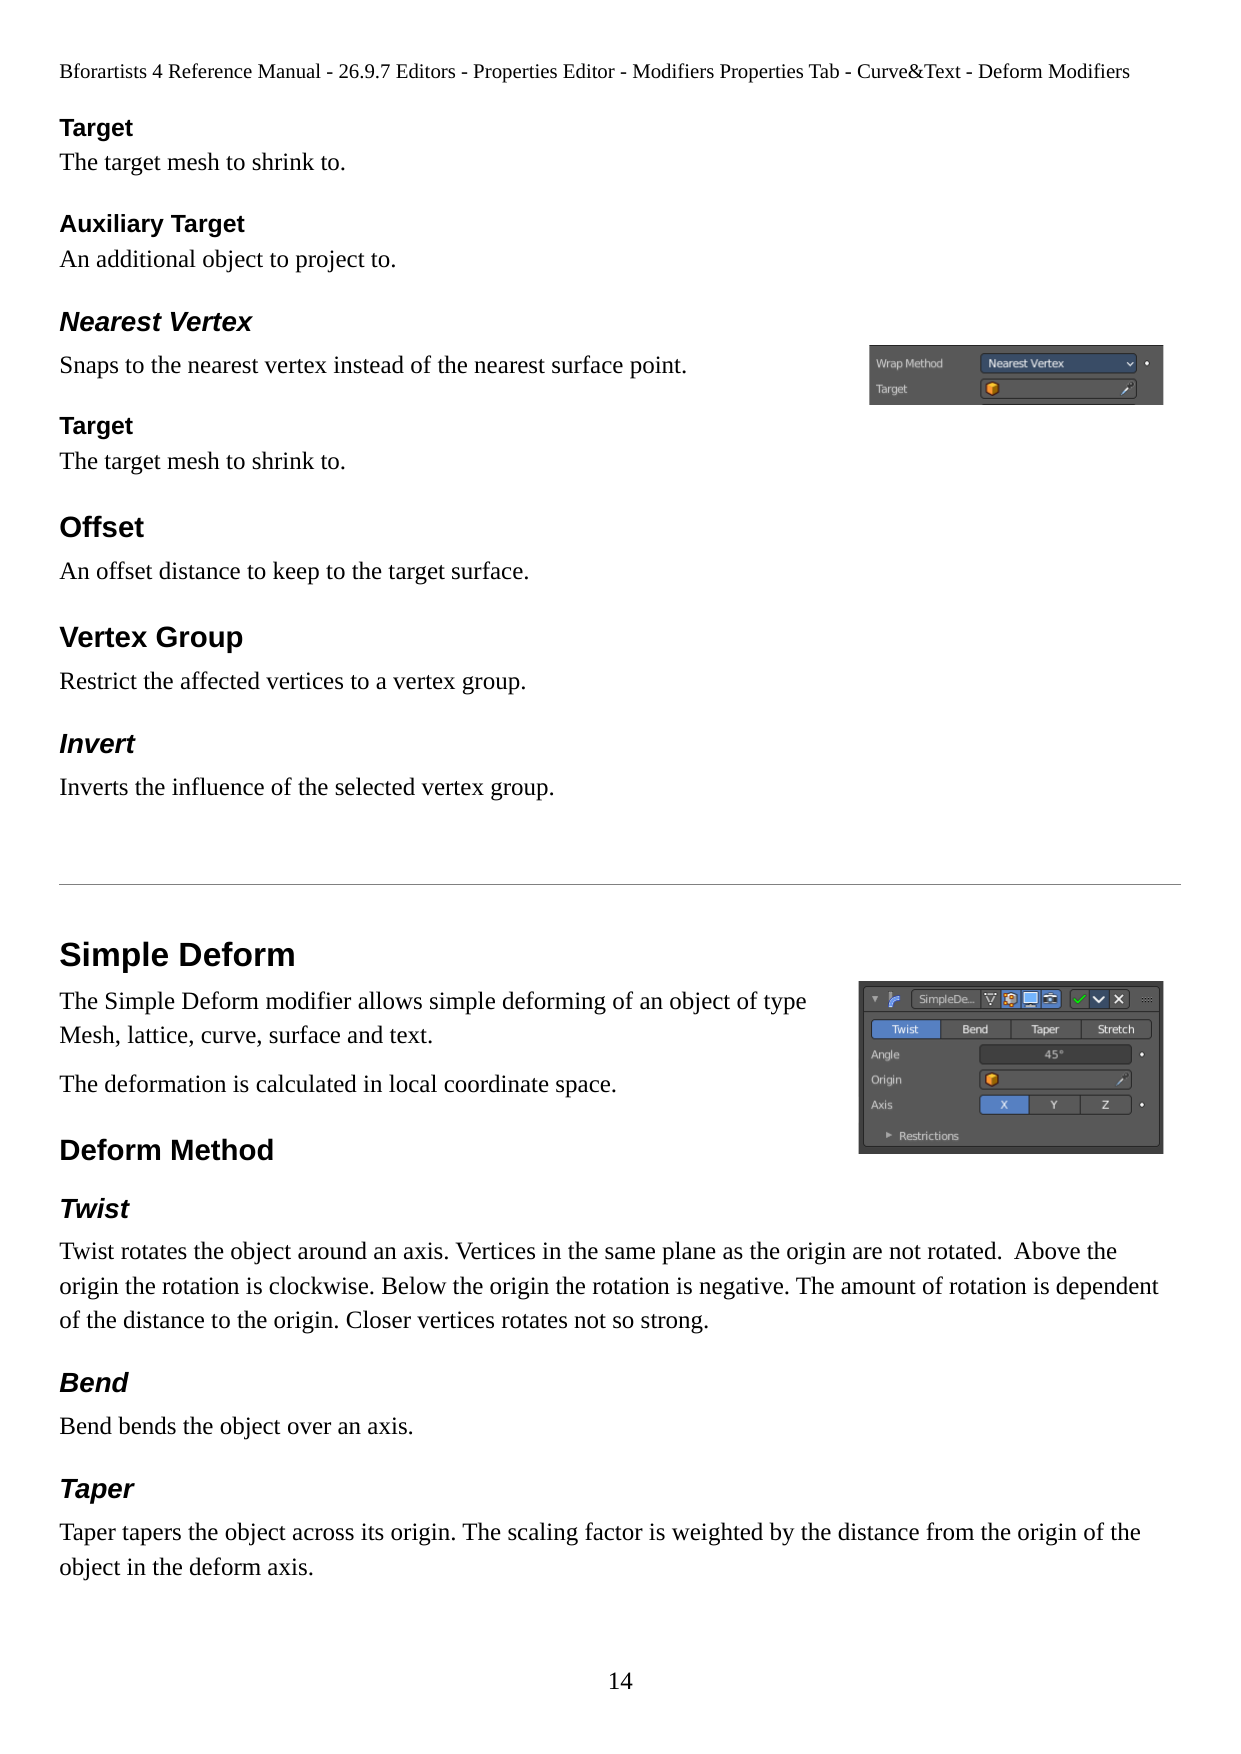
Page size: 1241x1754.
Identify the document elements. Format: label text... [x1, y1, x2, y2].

text Restrict the affected vertices to a vertex group. [59, 666, 1181, 694]
subtitle Offset [59, 510, 1181, 543]
subtitle Target [59, 113, 1181, 141]
text An additional object to project to. [59, 244, 1181, 272]
text Twist rotates the object around an axis. Vertices in the same plane as the origin are not rotated. Above the origin the rotation is clockwise. Below the origin the rotation is negative. The amount of rotation is dependent of the distance to the origin. Closer vertices rotates not so strong. [59, 1236, 1181, 1334]
text Taper tapers the object across its origin. The scaling factor is weighted by the distance from the origin of the object in the deform axis. [59, 1517, 1181, 1580]
subtitle Invert [59, 727, 1181, 759]
text An offset distance to keep to the target surface. [59, 556, 1181, 585]
subtitle Twist [59, 1192, 1181, 1224]
subtitle Taper [59, 1473, 1181, 1505]
subtitle Bend [59, 1367, 1181, 1399]
subtitle Simple Deform [59, 935, 1181, 973]
subtitle Target [59, 411, 1181, 440]
text Snaps to the nearest vertex instead of the nearest surface point. [59, 350, 869, 378]
subtitle Auxiliary Target [59, 209, 1181, 237]
text The target mesh to shrink to. [59, 147, 1181, 176]
subtitle Vertex Group [59, 619, 1181, 653]
picture [858, 981, 1164, 1154]
text Bend bends the object over an axis. [59, 1411, 1181, 1440]
text The deformation is calculated in local coordinate space. [59, 1069, 858, 1098]
text The target mesh to shrink to. [59, 446, 1181, 475]
subtitle Deform Method [59, 1133, 1181, 1167]
subtitle Nearest Vertex [59, 305, 1181, 337]
text The Simple Deform modifier allows simple deforming of an object of type Mesh, lattice, curve, surface and text. [59, 986, 858, 1049]
picture [869, 345, 1164, 405]
text Inverts the influence of the selected vertex group. [59, 772, 1181, 801]
